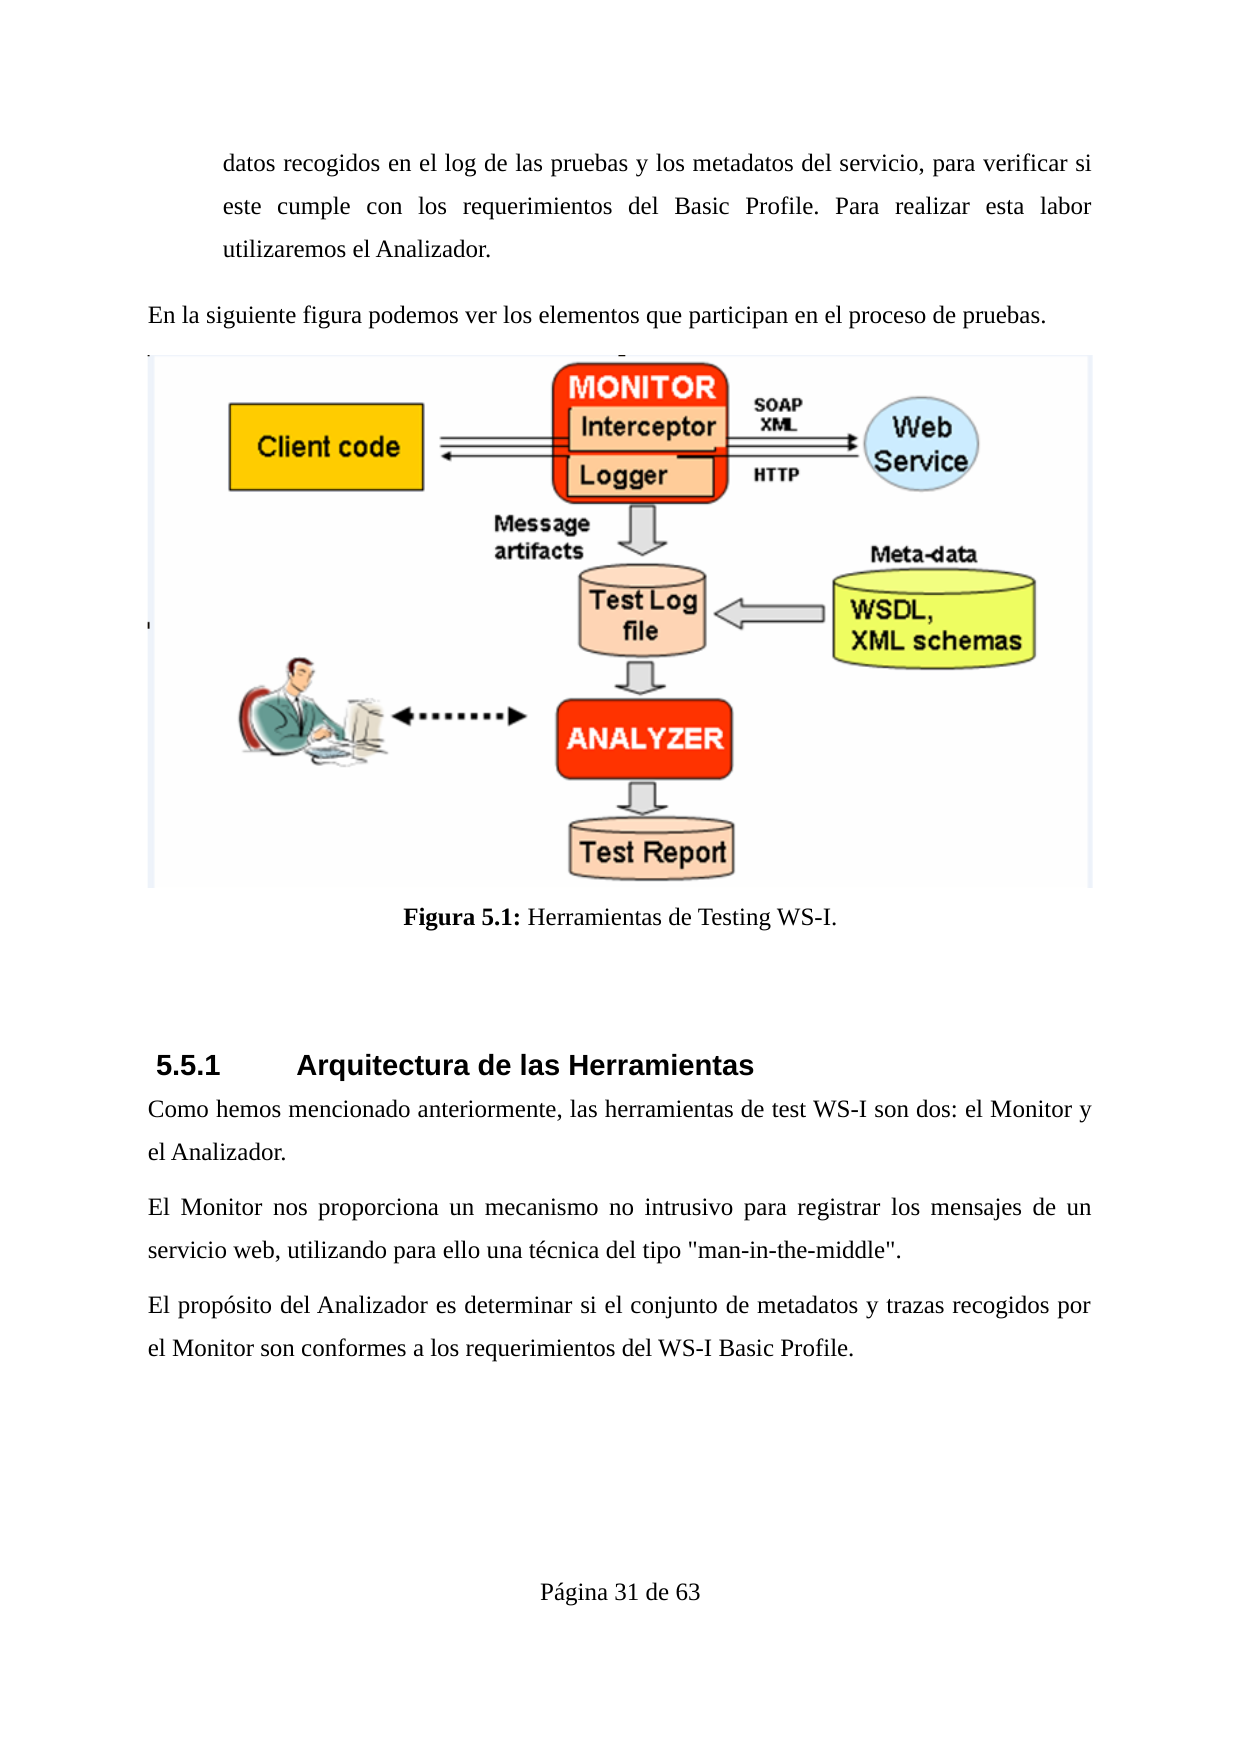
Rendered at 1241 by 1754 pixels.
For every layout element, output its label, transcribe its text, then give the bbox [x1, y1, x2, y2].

list datos recogidos en el log de las pruebas y los metadatos del servicio, para verificar si este cumple con los requerimientos del Basic Profile. Para realizar esta labor utilizaremos el Analizador. [185, 148, 1093, 263]
subtitle Arquitectura de las Herramientas [148, 1048, 1093, 1082]
text El Monitor nos proporciona un mecanismo no intrusivo para registrar los mensajes de un servicio web, utilizando para ello una técnica del tipo "man-in-the-middle". [148, 1192, 1093, 1264]
text En la siguiente figura podemos ver los elementos que participan en el proceso de pruebas. [148, 301, 1093, 329]
picture [147, 355, 1093, 888]
text El propósito del Analizador es determinar si el conjunto de metadatos y trazas recogidos por el Monitor son conformes a los requerimientos del WS-I Basic Profile. [148, 1290, 1093, 1362]
text Como hemos mencionado anteriormente, las herramientas de test WS-I son dos: el Monitor y el Analizador. [148, 1094, 1093, 1166]
text Figura 5.1: Herramientas de Testing WS-I. [148, 888, 1093, 931]
